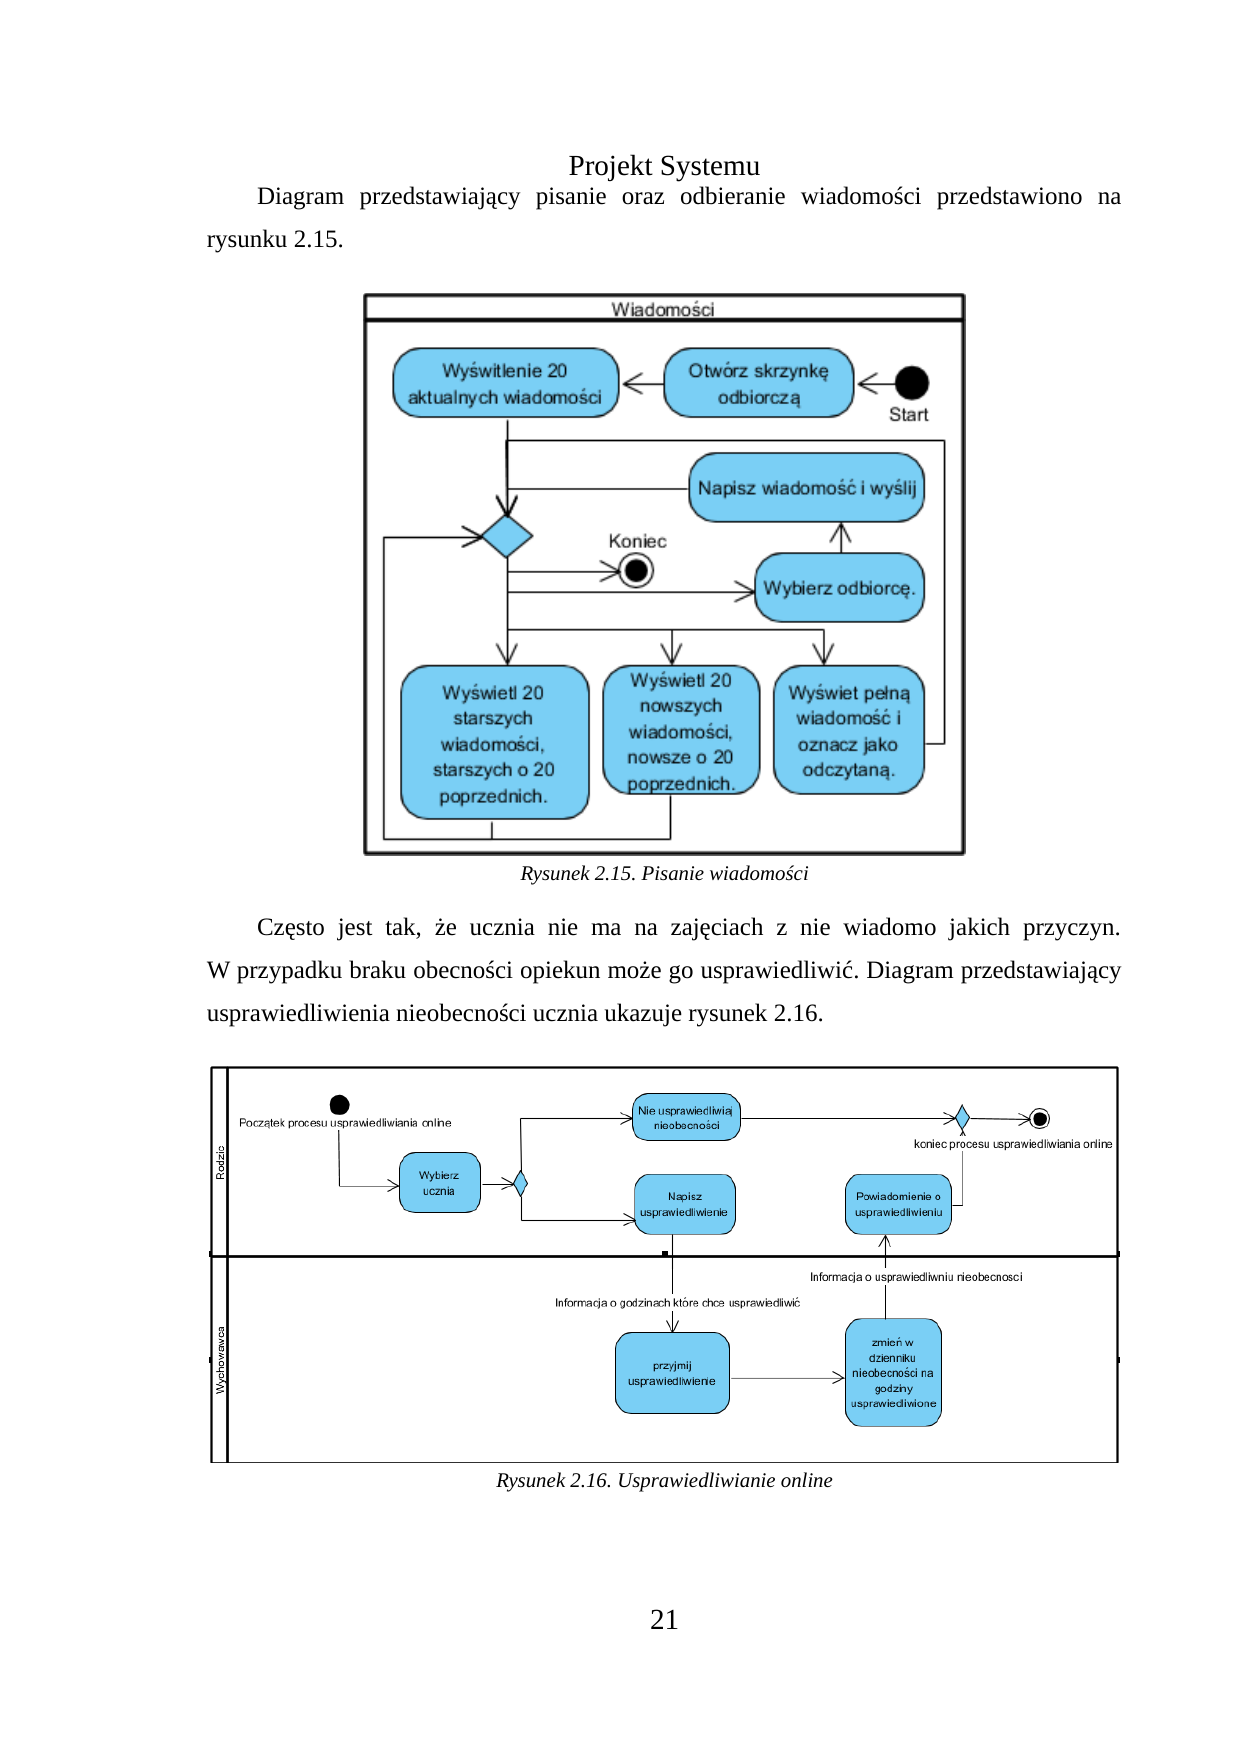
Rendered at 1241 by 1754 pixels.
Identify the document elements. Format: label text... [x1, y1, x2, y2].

picture [210, 1066, 1119, 1463]
picture [363, 293, 966, 856]
text Rysunek 2.15. Pisanie wiadomości [362, 856, 966, 885]
text Rysunek 2.16. Usprawiedliwianie online [208, 1463, 1120, 1492]
text Diagram przedstawiający pisanie oraz odbieranie wiadomości przedstawiono na rysunku 2.15. [207, 181, 1122, 253]
text Często jest tak, że ucznia nie ma na zajęciach z nie wiadomo jakich przyczyn. W przypadku braku obecności opiekun może go usprawiedliwić. Diagram przedstawiający usprawiedliwienia nieobecności ucznia ukazuje rysunek 2.16. [207, 912, 1122, 1027]
